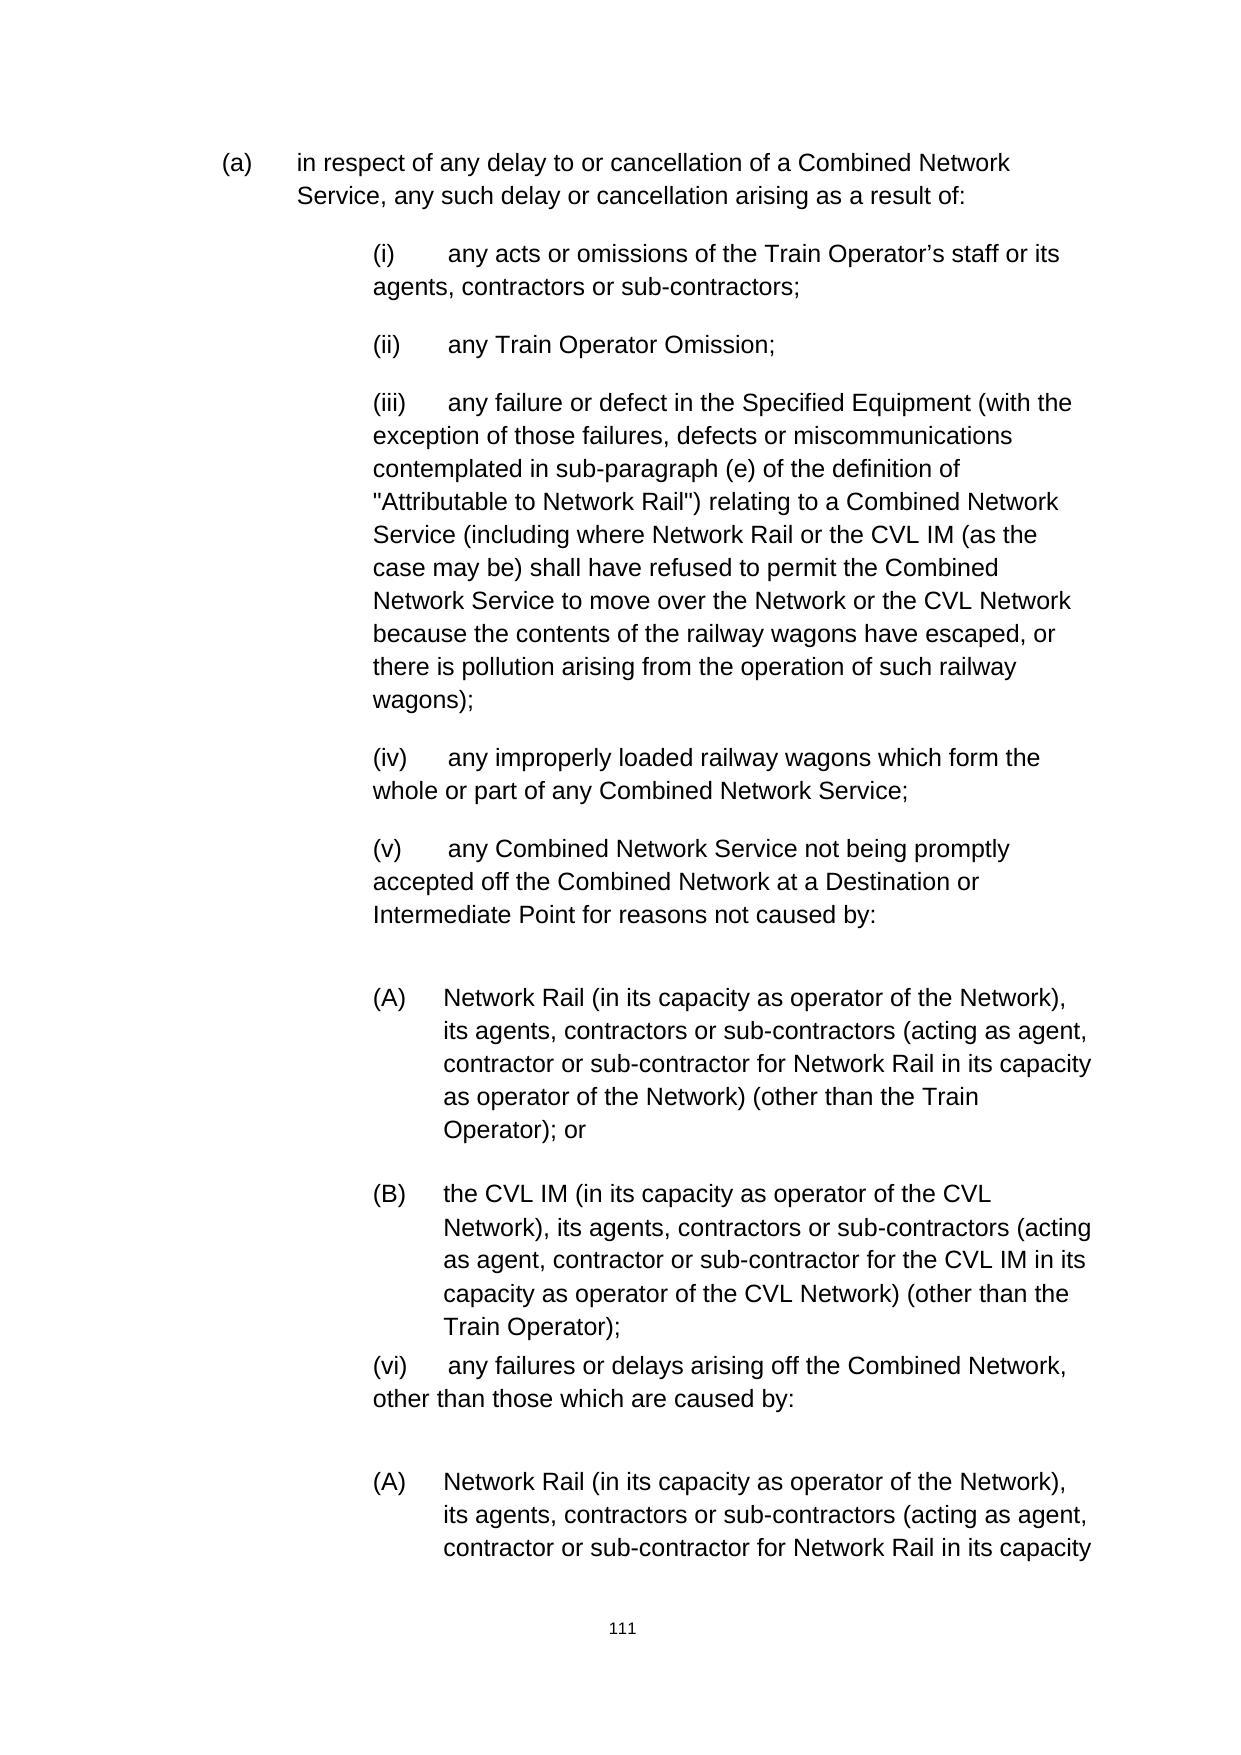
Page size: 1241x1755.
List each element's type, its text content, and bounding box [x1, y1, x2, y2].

list any acts or omissions of the Train Operator’s staff or its agents, contractors or sub-contractors; [373, 239, 1093, 301]
list any improperly loaded railway wagons which form the whole or part of any Combined Network Service; [373, 743, 1093, 805]
list Network Rail (in its capacity as operator of the Network), its agents, contractors or sub-contractors (acting as agent, contractor or sub-contractor for Network Rail in its capacity as operator of the Network) (other than the Train Operator); or [373, 983, 1093, 1144]
list Network Rail (in its capacity as operator of the Network), its agents, contractors or sub-contractors (acting as agent, contractor or sub-contractor for Network Rail in its capacity [373, 1467, 1093, 1562]
list in respect of any delay to or cancellation of a Combined Network Service, any such delay or cancellation arising as a result of: [222, 148, 1093, 209]
list any failure or defect in the Specified Equipment (with the exception of those failures, defects or miscommunications contemplated in sub-paragraph (e) of the definition of "Attributable to Network Rail") relating to a Combined Network Service (including where Network Rail or the CVL IM (as the case may be) shall have refused to permit the Combined Network Service to move over the Network or the CVL Network because the contents of the railway wagons have escaped, or there is pollution arising from the operation of such railway wagons); [373, 388, 1093, 714]
list any failures or delays arising off the Combined Network, other than those which are caused by: [373, 1351, 1093, 1413]
list any Combined Network Service not being promptly accepted off the Combined Network at a Destination or Intermediate Point for reasons not caused by: [373, 834, 1093, 929]
list any Train Operator Omission; [373, 330, 1093, 358]
list the CVL IM (in its capacity as operator of the CVL Network), its agents, contractors or sub-contractors (acting as agent, contractor or sub-contractor for the CVL IM in its capacity as operator of the CVL Network) (other than the Train Operator); [373, 1179, 1093, 1340]
